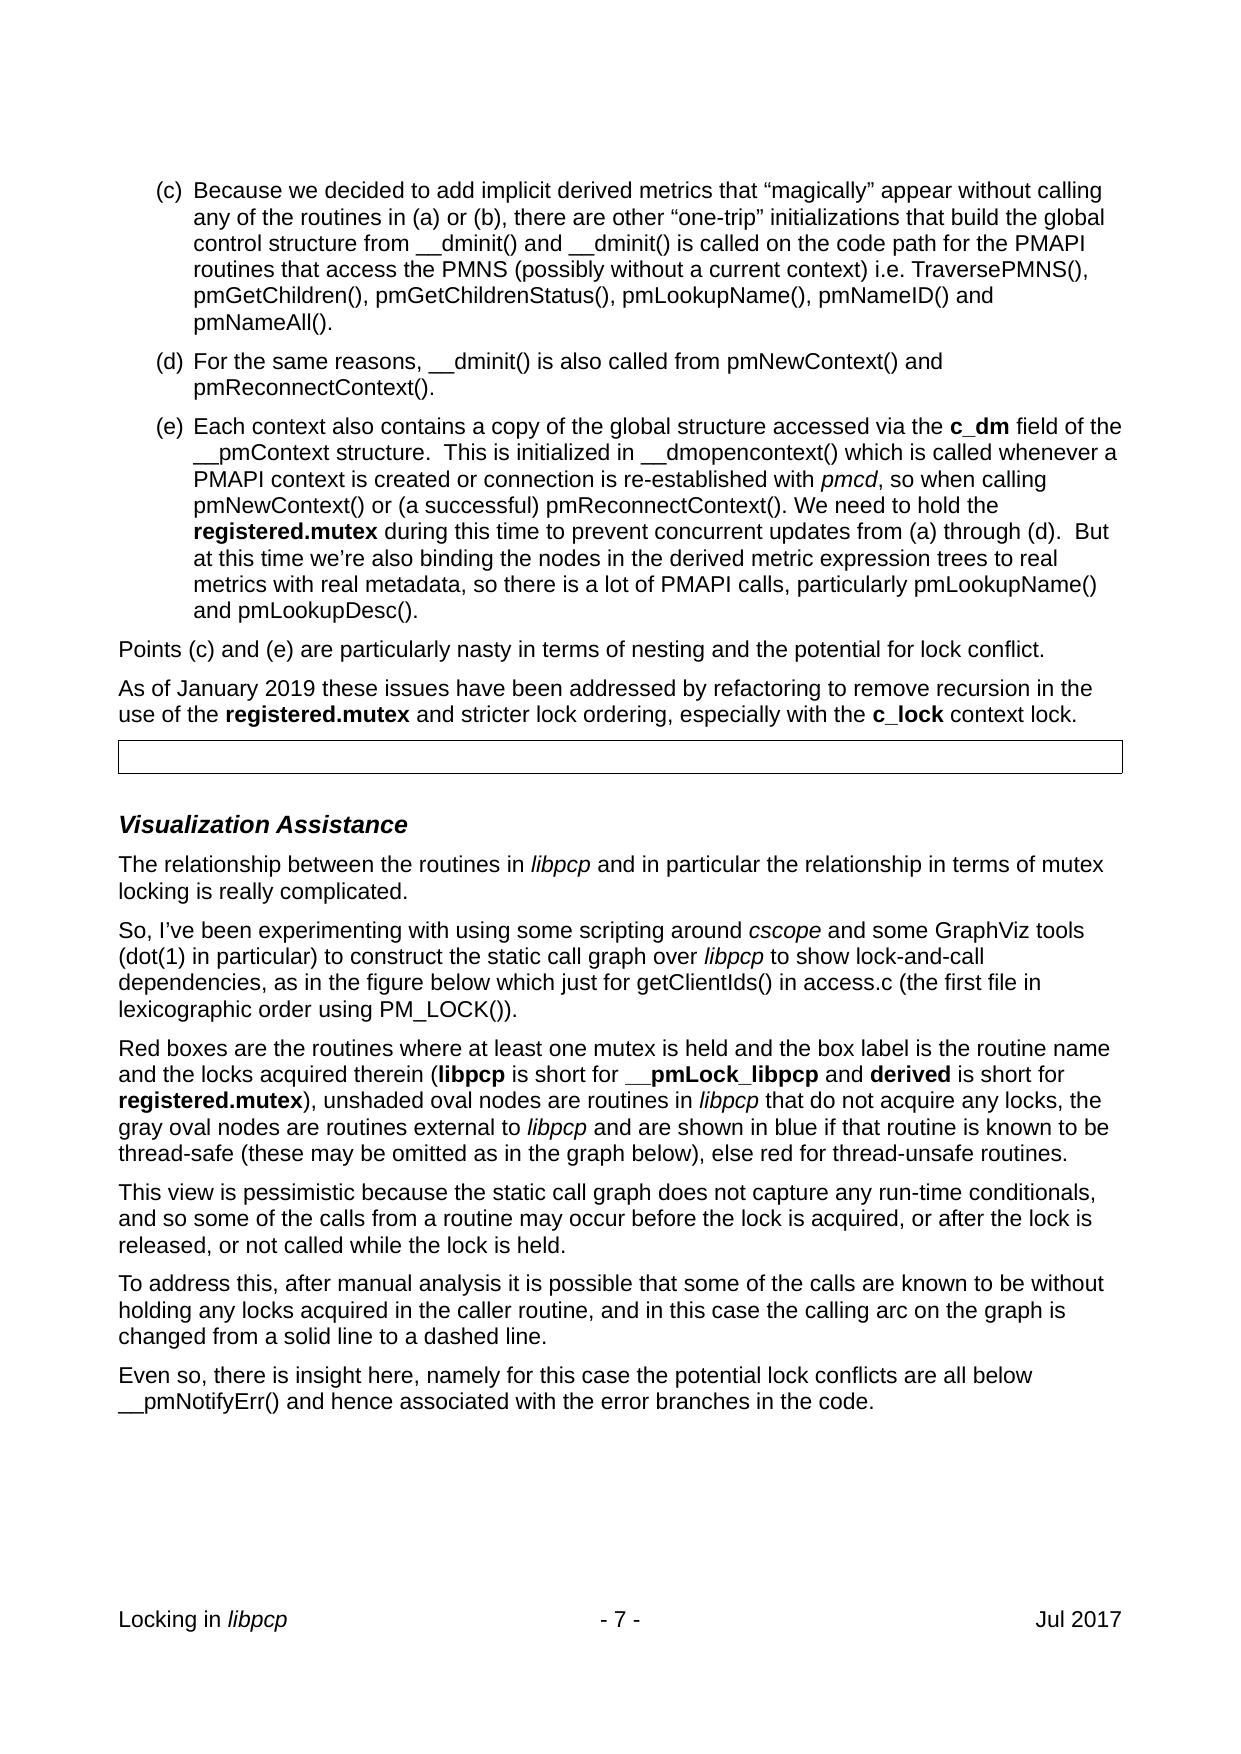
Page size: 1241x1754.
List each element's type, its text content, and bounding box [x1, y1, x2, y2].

text Red boxes are the routines where at least one mutex is held and the box label is the routine name and the locks acquired therein (libpcp is short for __pmLock_libpcp and derived is short for registered.mutex), unshaded oval nodes are routines in libpcp that do not acquire any locks, the gray oval nodes are routines external to libpcp and are shown in blue if that routine is known to be thread-safe (these may be omitted as in the graph below), else red for thread-unsafe routines. [118, 1034, 1122, 1166]
list Each context also contains a copy of the global structure accessed via the c_dm field of the __pmContext structure. This is initialized in __dmopencontext() which is called whenever a PMAPI context is created or connection is re-established with pmcd, so when calling pmNewContext() or (a successful) pmReconnectContext(). We need to hold the registered.mutex during this time to prevent concurrent updates from (a) through (d). But at this time we’re also binding the nodes in the derived metric expression trees to real metrics with real metadata, so there is a lot of PMAPI calls, particularly pmLookupName() and pmLookupDesc(). [156, 413, 1122, 624]
text Points (c) and (e) are particularly nasty in terms of nesting and the potential for lock conflict. [118, 636, 1122, 663]
text The relationship between the routines in libpcp and in particular the relationship in terms of mutex locking is really complicated. [118, 851, 1122, 904]
text As of January 2019 these issues have been addressed by refactoring to remove recursion in the use of the registered.mutex and stricter lock ordering, especially with the c_lock context lock. [118, 675, 1122, 728]
text This view is pessimistic because the static call graph does not capture any run-time conditionals, and so some of the calls from a routine may occur before the lock is acquired, or after the lock is released, or not called while the lock is held. [118, 1179, 1122, 1258]
text Even so, there is insight here, namely for this case the potential lock conflicts are all below __pmNotifyErr() and hence associated with the error branches in the code. [118, 1362, 1122, 1415]
text So, I’ve been experimenting with using some scripting around cscope and some GraphViz tools (dot(1) in particular) to construct the static call graph over libpcp to show lock-and-call dependencies, as in the figure below which just for getClientIds() in access.c (the first file in lexicographic order using PM_LOCK()). [118, 917, 1122, 1022]
list Because we decided to add implicit derived metrics that “magically” appear without calling any of the routines in (a) or (b), there are other “one-trip” initializations that build the global control structure from __dminit() and __dminit() is called on the code path for the PMAPI routines that access the PMNS (possibly without a current context) i.e. TraversePMNS(), pmGetChildren(), pmGetChildrenStatus(), pmLookupName(), pmNameID() and pmNameAll(). [156, 177, 1122, 335]
subtitle Visualization Assistance [118, 810, 1122, 839]
list For the same reasons, __dminit() is also called from pmNewContext() and pmReconnectContext(). [156, 348, 1122, 400]
text To address this, after manual analysis it is possible that some of the calls are known to be without holding any locks acquired in the caller routine, and in this case the calling arc on the graph is changed from a solid line to a dashed line. [118, 1270, 1122, 1349]
